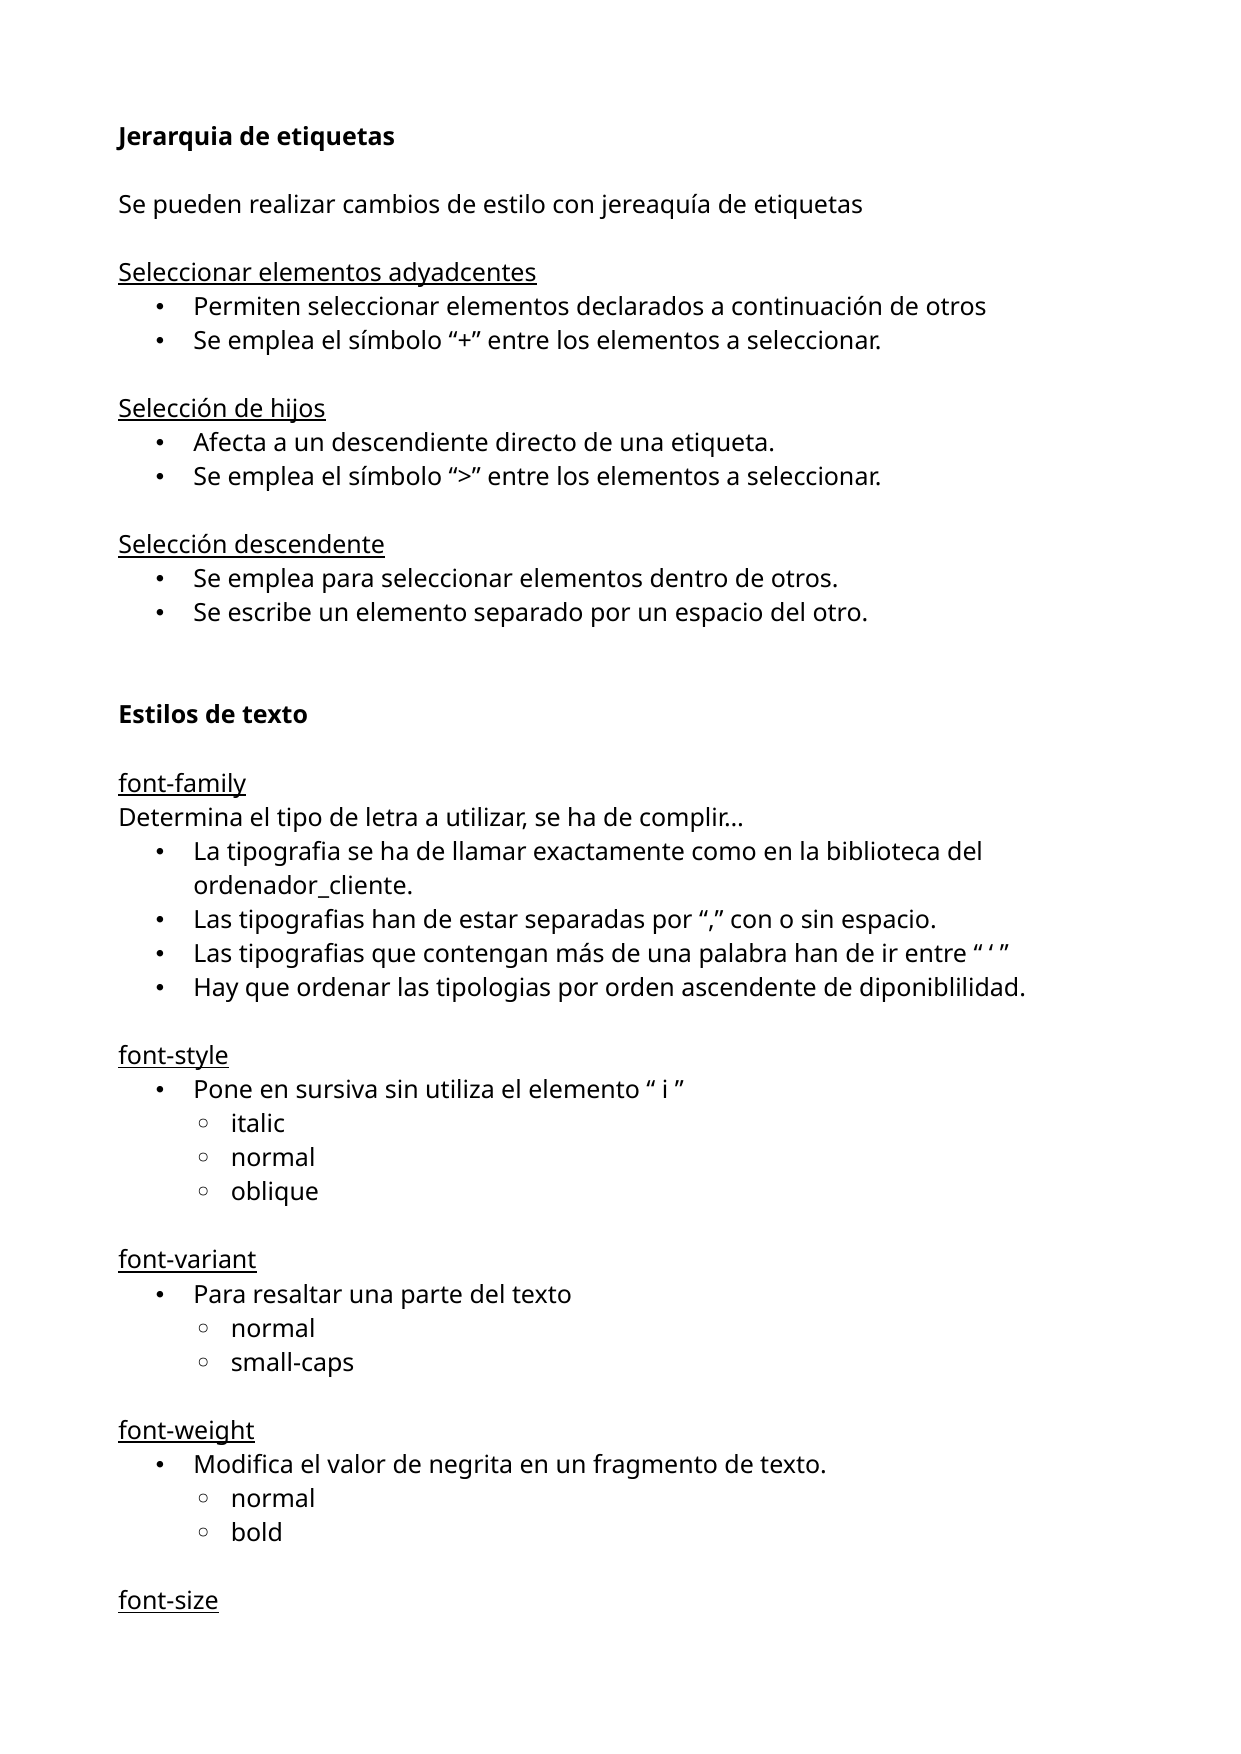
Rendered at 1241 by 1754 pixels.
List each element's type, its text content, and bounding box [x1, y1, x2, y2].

text Estilos de texto [118, 697, 1122, 731]
list Se emplea el símbolo “>” entre los elementos a seleccionar. [156, 459, 1122, 493]
text font-size [118, 1583, 1122, 1617]
text font-variant [118, 1242, 1122, 1276]
list Afecta a un descendiente directo de una etiqueta. [156, 425, 1122, 459]
text font-family [118, 765, 1122, 799]
text Se pueden realizar cambios de estilo con jereaquía de etiquetas [118, 186, 1122, 220]
list italic [193, 1106, 1122, 1140]
list Las tipografias que contengan más de una palabra han de ir entre “ ‘ ” [156, 936, 1122, 970]
list La tipografia se ha de llamar exactamente como en la biblioteca del ordenador_cliente. [156, 833, 1122, 902]
text Selección de hijos [118, 391, 1122, 425]
text Determina el tipo de letra a utilizar, se ha de complir… [118, 799, 1122, 833]
list normal [193, 1140, 1122, 1174]
list Para resaltar una parte del texto [156, 1276, 1122, 1310]
list Modifica el valor de negrita en un fragmento de texto. [156, 1447, 1122, 1481]
text font-style [118, 1038, 1122, 1072]
list Hay que ordenar las tipologias por orden ascendente de diponiblilidad. [156, 970, 1122, 1004]
list Las tipografias han de estar separadas por “,” con o sin espacio. [156, 902, 1122, 936]
text Seleccionar elementos adyadcentes [118, 254, 1122, 288]
text Jerarquia de etiquetas [118, 118, 1122, 152]
list Se emplea para seleccionar elementos dentro de otros. [156, 561, 1122, 595]
list Pone en sursiva sin utiliza el elemento “ i ” [156, 1072, 1122, 1106]
list small-caps [193, 1344, 1122, 1378]
list bold [193, 1515, 1122, 1549]
list Se emplea el símbolo “+” entre los elementos a seleccionar. [156, 322, 1122, 357]
list Se escribe un elemento separado por un espacio del otro. [156, 595, 1122, 629]
list normal [193, 1310, 1122, 1344]
list Permiten seleccionar elementos declarados a continuación de otros [156, 288, 1122, 322]
list oblique [193, 1174, 1122, 1208]
text Selección descendente [118, 527, 1122, 561]
text font-weight [118, 1412, 1122, 1447]
list normal [193, 1481, 1122, 1515]
